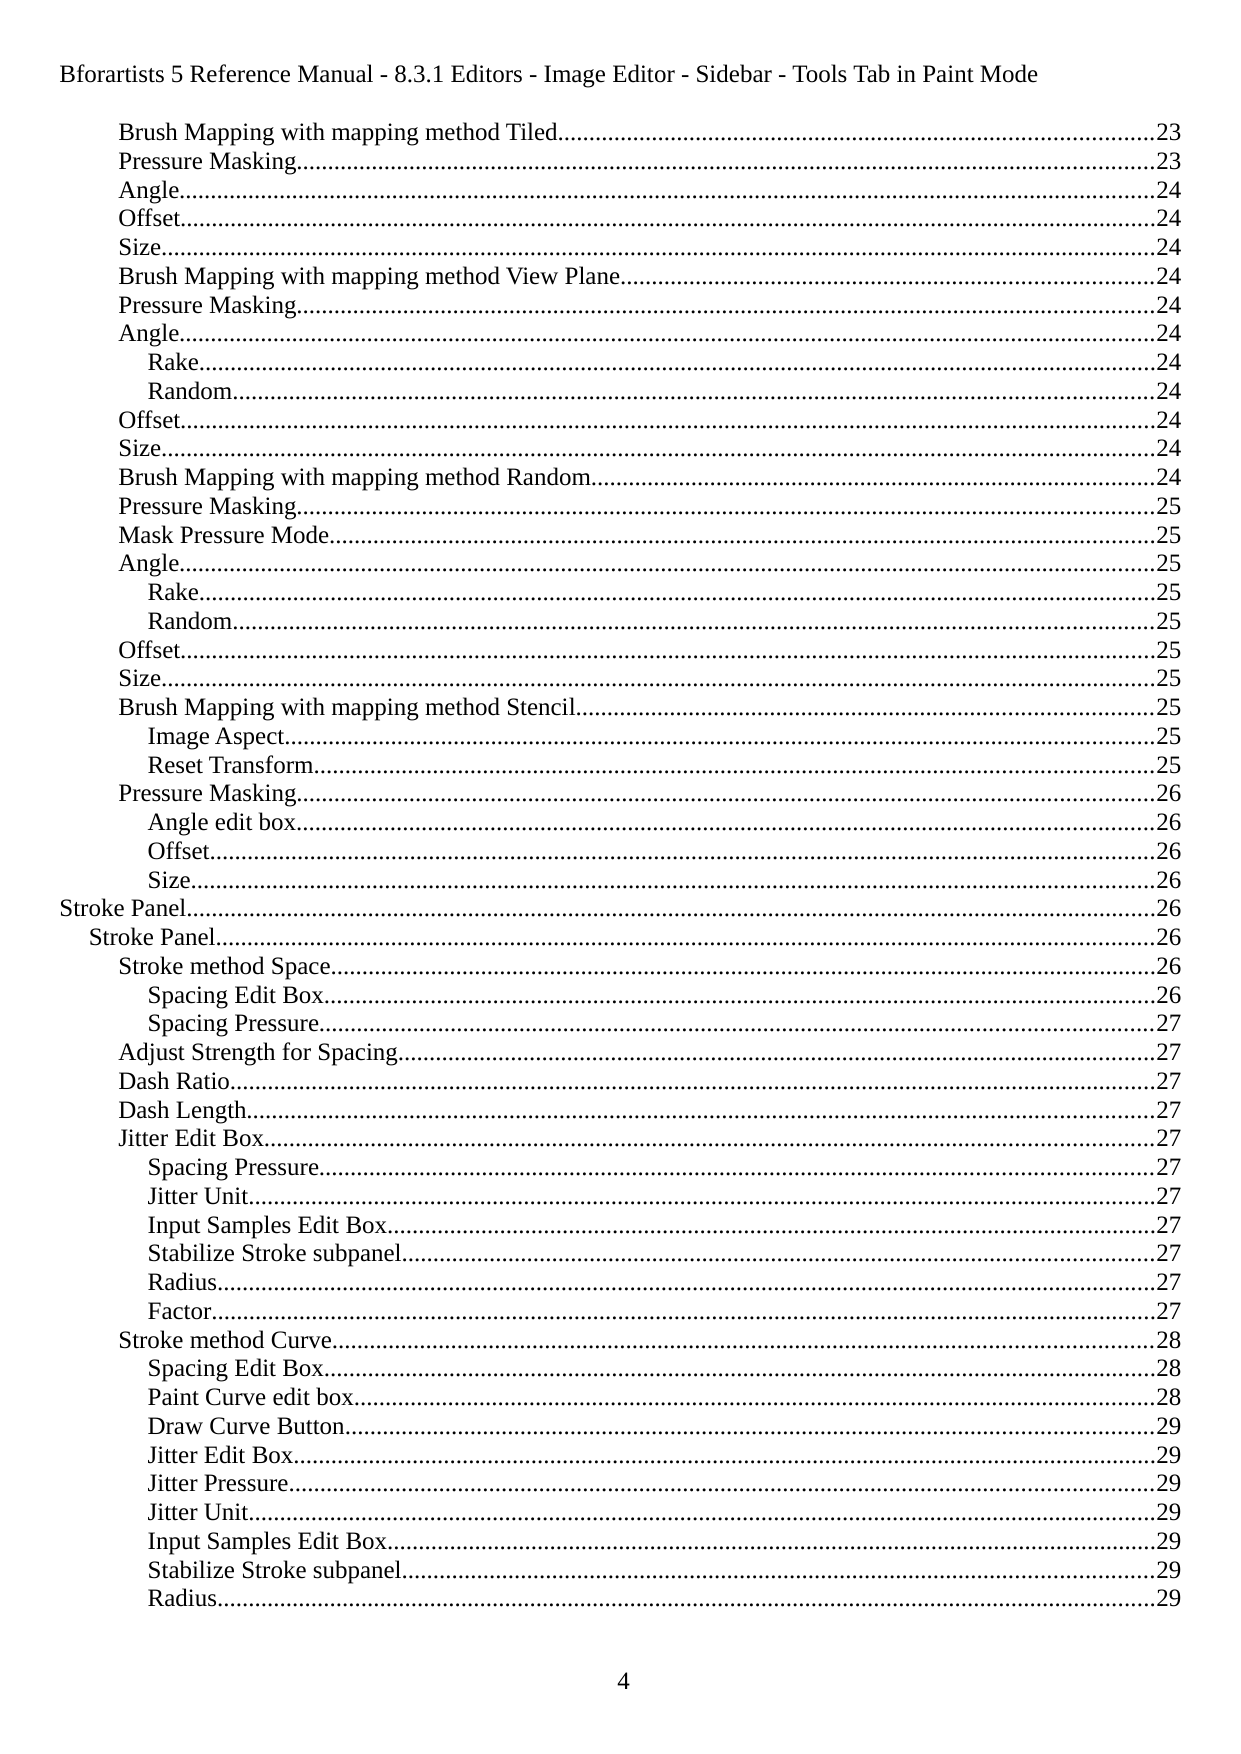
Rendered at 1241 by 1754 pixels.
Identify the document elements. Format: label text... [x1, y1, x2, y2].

text Stroke method Space 26 [118, 951, 1181, 980]
text Size 26 [147, 865, 1181, 893]
text Rake 25 [147, 577, 1181, 606]
text Jitter Edit Box 29 [147, 1440, 1181, 1468]
text Size 25 [118, 663, 1181, 692]
text Rake 24 [147, 347, 1181, 376]
text Offset 24 [118, 203, 1181, 232]
text Stroke method Curve 28 [118, 1325, 1181, 1353]
text Jitter Unit 27 [147, 1181, 1181, 1210]
text Size 24 [118, 232, 1181, 261]
text Input Samples Edit Box 27 [147, 1210, 1181, 1238]
text Pressure Masking 24 [118, 290, 1181, 318]
text Dash Length 27 [118, 1095, 1181, 1123]
text Jitter Edit Box 27 [118, 1123, 1181, 1152]
text Stroke Panel 26 [59, 893, 1181, 922]
text Spacing Edit Box 28 [147, 1353, 1181, 1382]
text Adjust Strength for Spacing 27 [118, 1037, 1181, 1066]
text Spacing Pressure 27 [147, 1008, 1181, 1037]
text Angle 24 [118, 318, 1181, 347]
text Dash Ratio 27 [118, 1066, 1181, 1095]
text Jitter Unit 29 [147, 1497, 1181, 1526]
text Brush Mapping with mapping method Random 24 [118, 462, 1181, 491]
text Angle 25 [118, 548, 1181, 577]
text Draw Curve Button 29 [147, 1411, 1181, 1440]
text Pressure Masking 23 [118, 146, 1181, 175]
text Spacing Edit Box 26 [147, 980, 1181, 1008]
text Stroke Panel 26 [88, 922, 1181, 951]
text Offset 24 [118, 405, 1181, 433]
text Brush Mapping with mapping method Stencil 25 [118, 692, 1181, 721]
text Angle 24 [118, 175, 1181, 203]
text Spacing Pressure 27 [147, 1152, 1181, 1181]
text Jitter Pressure 29 [147, 1468, 1181, 1497]
text Stabilize Stroke subpanel 27 [147, 1238, 1181, 1267]
text Size 24 [118, 433, 1181, 462]
text Paint Curve edit box 28 [147, 1382, 1181, 1411]
text Radius 27 [147, 1267, 1181, 1296]
text Radius 29 [147, 1583, 1181, 1612]
text Angle edit box 26 [147, 807, 1181, 836]
text Factor 27 [147, 1296, 1181, 1325]
text Pressure Masking 25 [118, 491, 1181, 520]
text Image Aspect 25 [147, 721, 1181, 750]
text Input Samples Edit Box 29 [147, 1526, 1181, 1555]
text Brush Mapping with mapping method Tiled 23 [118, 117, 1181, 146]
text Stabilize Stroke subpanel 29 [147, 1555, 1181, 1583]
text Reset Transform 25 [147, 750, 1181, 778]
text Pressure Masking 26 [118, 778, 1181, 807]
text Random 25 [147, 606, 1181, 635]
text Offset 25 [118, 635, 1181, 663]
text Offset 26 [147, 836, 1181, 865]
text Random 24 [147, 376, 1181, 405]
text Mask Pressure Mode 25 [118, 520, 1181, 548]
text Brush Mapping with mapping method View Plane 24 [118, 261, 1181, 290]
